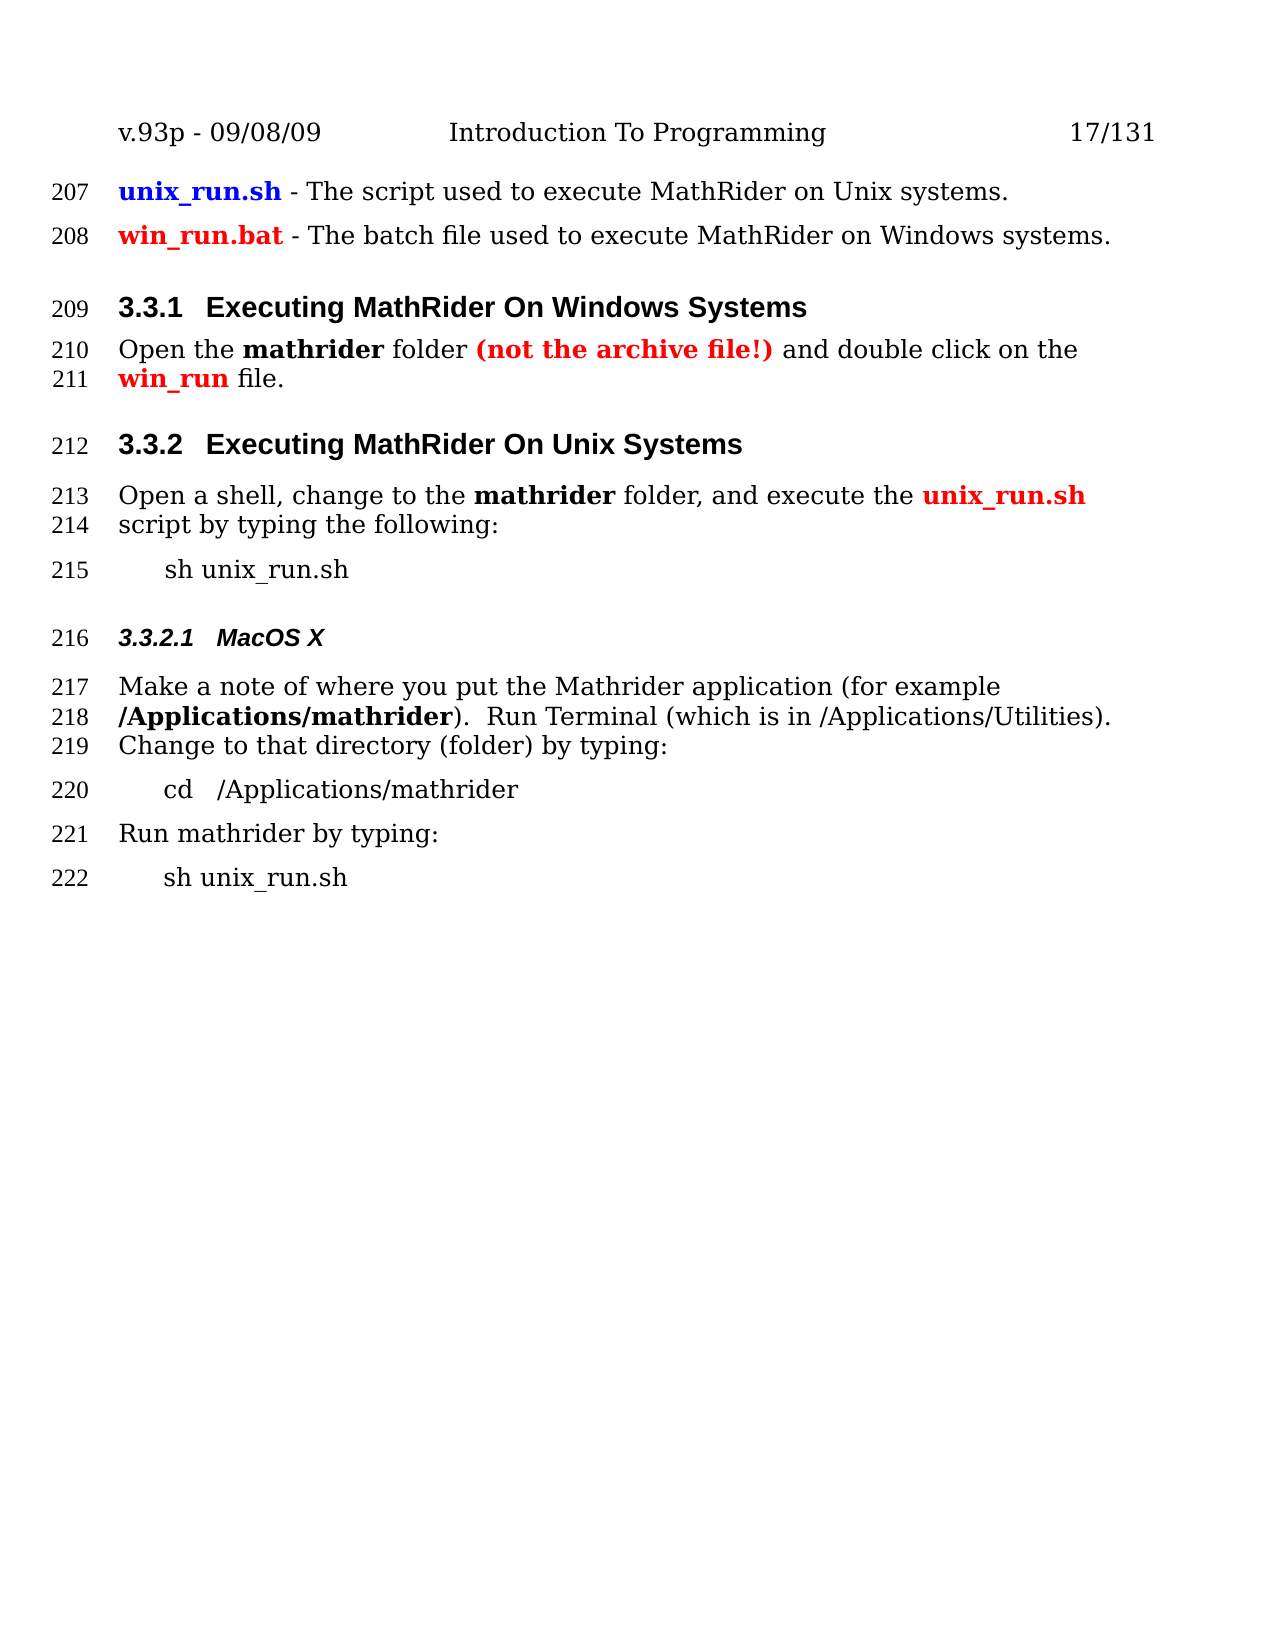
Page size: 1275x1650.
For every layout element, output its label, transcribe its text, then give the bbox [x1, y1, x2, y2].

subtitle Executing MathRider On Unix Systems [118, 427, 1157, 460]
text Run mathrider by typing: [118, 819, 1157, 849]
text sh unix_run.sh [164, 555, 1157, 584]
text Make a note of where you put the Mathrider application (for example /Applications/mathrider). Run Terminal (which is in /Applications/Utilities). Change to that directory (folder) by typing: [118, 673, 1157, 760]
text Open a shell, change to the mathrider folder, and execute the unix_run.sh script by typing the following: [118, 481, 1157, 540]
subtitle MacOS X [118, 623, 1157, 652]
text cd /Applications/mathrider [163, 775, 1157, 804]
text unix_run.sh - The script used to execute MathRider on Unix systems. [118, 177, 1157, 206]
subtitle Executing MathRider On Windows Systems [118, 289, 1157, 323]
text sh unix_run.sh [163, 864, 1157, 893]
text win_run.bat - The batch file used to execute MathRider on Windows systems. [118, 221, 1157, 251]
text Open the mathrider folder (not the archive file!) and double click on the win_run file. [118, 335, 1157, 394]
